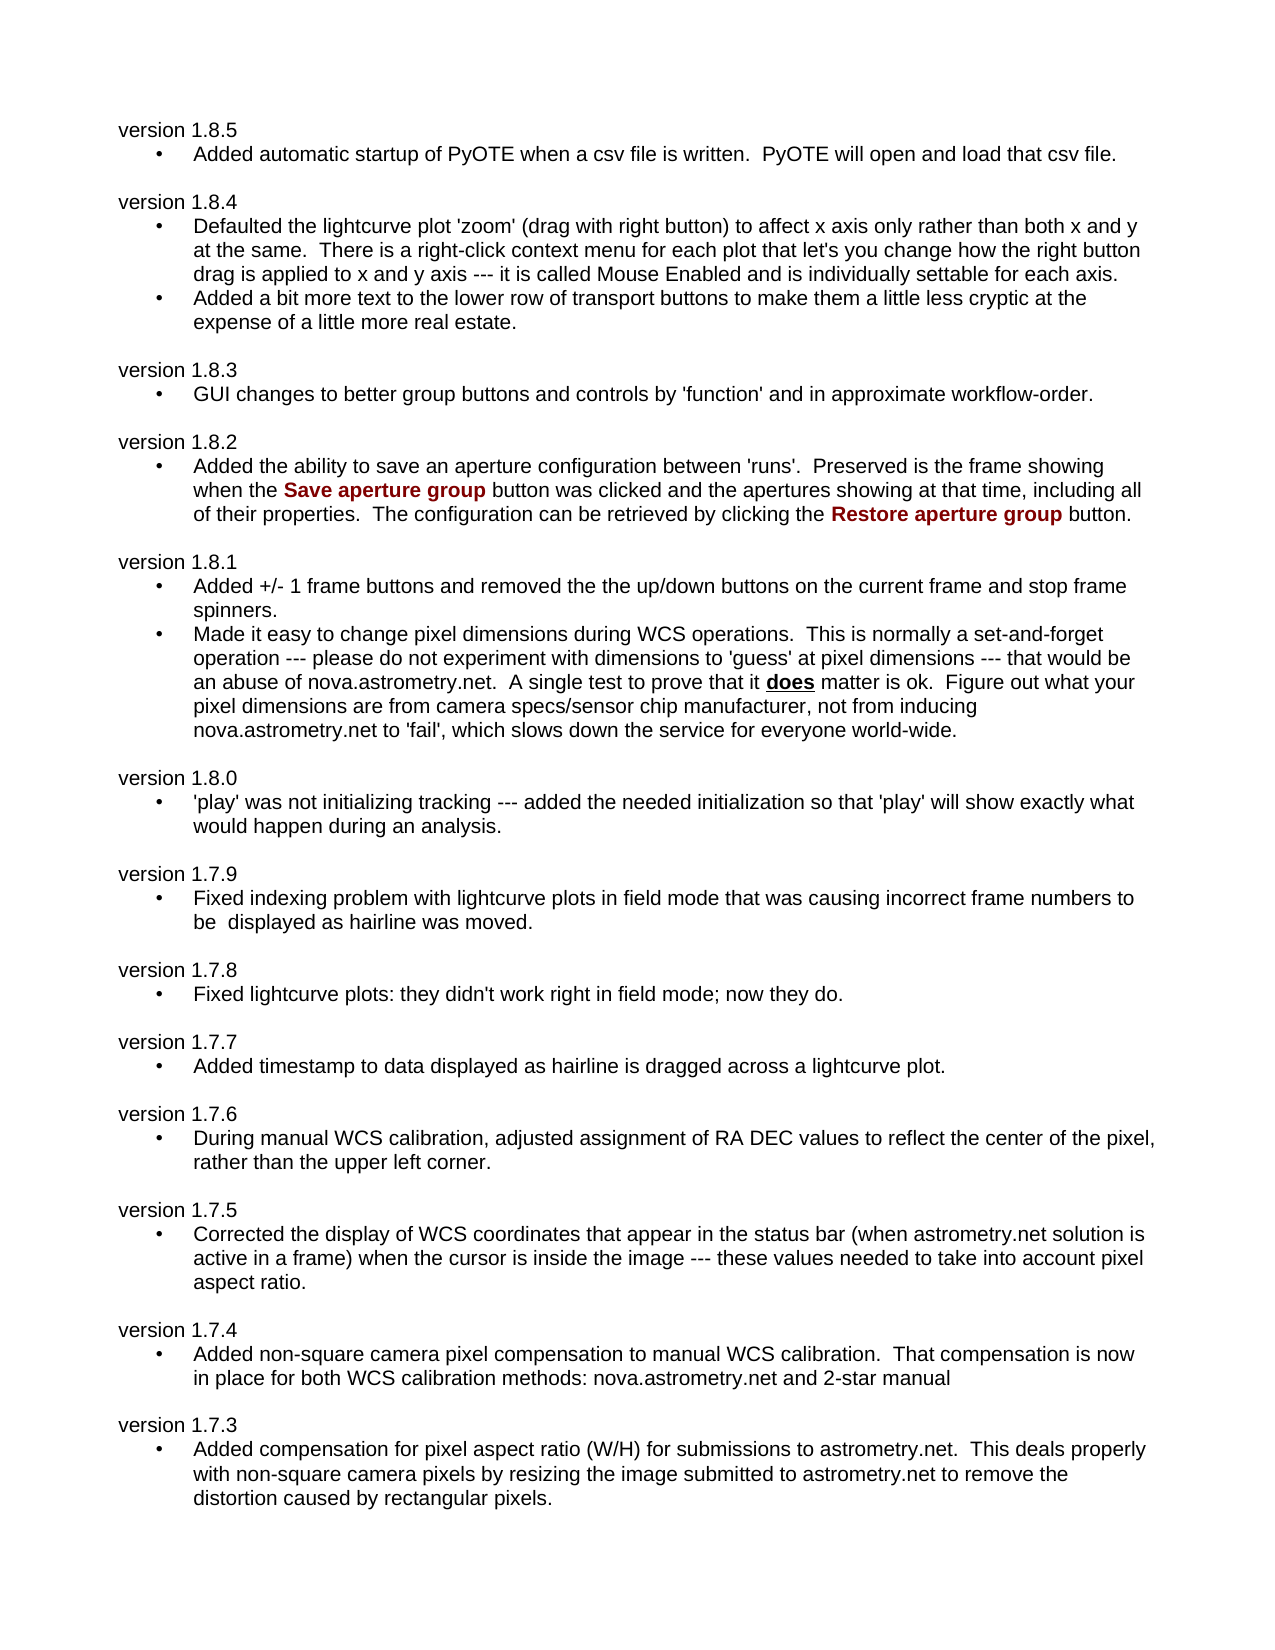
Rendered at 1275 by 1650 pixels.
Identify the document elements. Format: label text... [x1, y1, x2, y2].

text version 1.7.4 [118, 1317, 1157, 1341]
text version 1.8.1 [118, 550, 1157, 574]
list Added non-square camera pixel compensation to manual WCS calibration. That compensation is now in place for both WCS calibration methods: nova.astrometry.net and 2-star manual [156, 1341, 1157, 1413]
text version 1.8.4 [118, 190, 1157, 214]
text version 1.7.7 [118, 1029, 1157, 1053]
text version 1.8.0 [118, 766, 1157, 790]
list Fixed lightcurve plots: they didn't work right in field mode; now they do. [156, 982, 1157, 1029]
list Added +/- 1 frame buttons and removed the the up/down buttons on the current frame and stop frame spinners. [156, 574, 1157, 622]
text version 1.8.5 [118, 118, 1157, 142]
list Added automatic startup of PyOTE when a csv file is written. PyOTE will open and load that csv file. [156, 142, 1157, 190]
list Corrected the display of WCS coordinates that appear in the status bar (when astrometry.net solution is active in a frame) when the cursor is inside the image --- these values needed to take into account pixel aspect ratio. [156, 1221, 1157, 1317]
list Added compensation for pixel aspect ratio (W/H) for submissions to astrometry.net. This deals properly with non-square camera pixels by resizing the image submitted to astrometry.net to remove the distortion caused by rectangular pixels. [156, 1437, 1157, 1509]
text version 1.7.5 [118, 1197, 1157, 1221]
list 'play' was not initializing tracking --- added the needed initialization so that 'play' will show exactly what would happen during an analysis. [156, 790, 1157, 862]
list During manual WCS calibration, adjusted assignment of RA DEC values to reflect the center of the pixel, rather than the upper left corner. [156, 1126, 1157, 1197]
text version 1.7.8 [118, 958, 1157, 982]
text version 1.7.6 [118, 1102, 1157, 1126]
text version 1.7.3 [118, 1413, 1157, 1437]
text version 1.7.9 [118, 862, 1157, 886]
list Defaulted the lightcurve plot 'zoom' (drag with right button) to affect x axis only rather than both x and y at the same. There is a right-click context menu for each plot that let's you change how the right button drag is applied to x and y axis --- it is called Mouse Enabled and is individually settable for each axis. [156, 214, 1157, 286]
list Added timestamp to data displayed as hairline is dragged across a lightcurve plot. [156, 1053, 1157, 1102]
text version 1.8.3 [118, 358, 1157, 382]
list Added a bit more text to the lower row of transport buttons to make them a little less cryptic at the expense of a little more real estate. [156, 286, 1157, 358]
list Fixed indexing problem with lightcurve plots in field mode that was causing incorrect frame numbers to be displayed as hairline was moved. [156, 886, 1157, 958]
list Made it easy to change pixel dimensions during WCS operations. This is normally a set-and-forget operation --- please do not experiment with dimensions to 'guess' at pixel dimensions --- that would be an abuse of nova.astrometry.net. A single test to prove that it does matter is ok. Figure out what your pixel dimensions are from camera specs/sensor chip manufacturer, not from inducing nova.astrometry.net to 'fail', which slows down the service for everyone world-wide. [156, 622, 1157, 766]
list GUI changes to better group buttons and controls by 'function' and in approximate workflow-order. [156, 382, 1157, 430]
list Added the ability to save an aperture configuration between 'runs'. Preserved is the frame showing when the Save aperture group button was clicked and the apertures showing at that time, including all of their properties. The configuration can be retrieved by clicking the Restore aperture group button. [156, 454, 1157, 550]
text version 1.8.2 [118, 430, 1157, 454]
